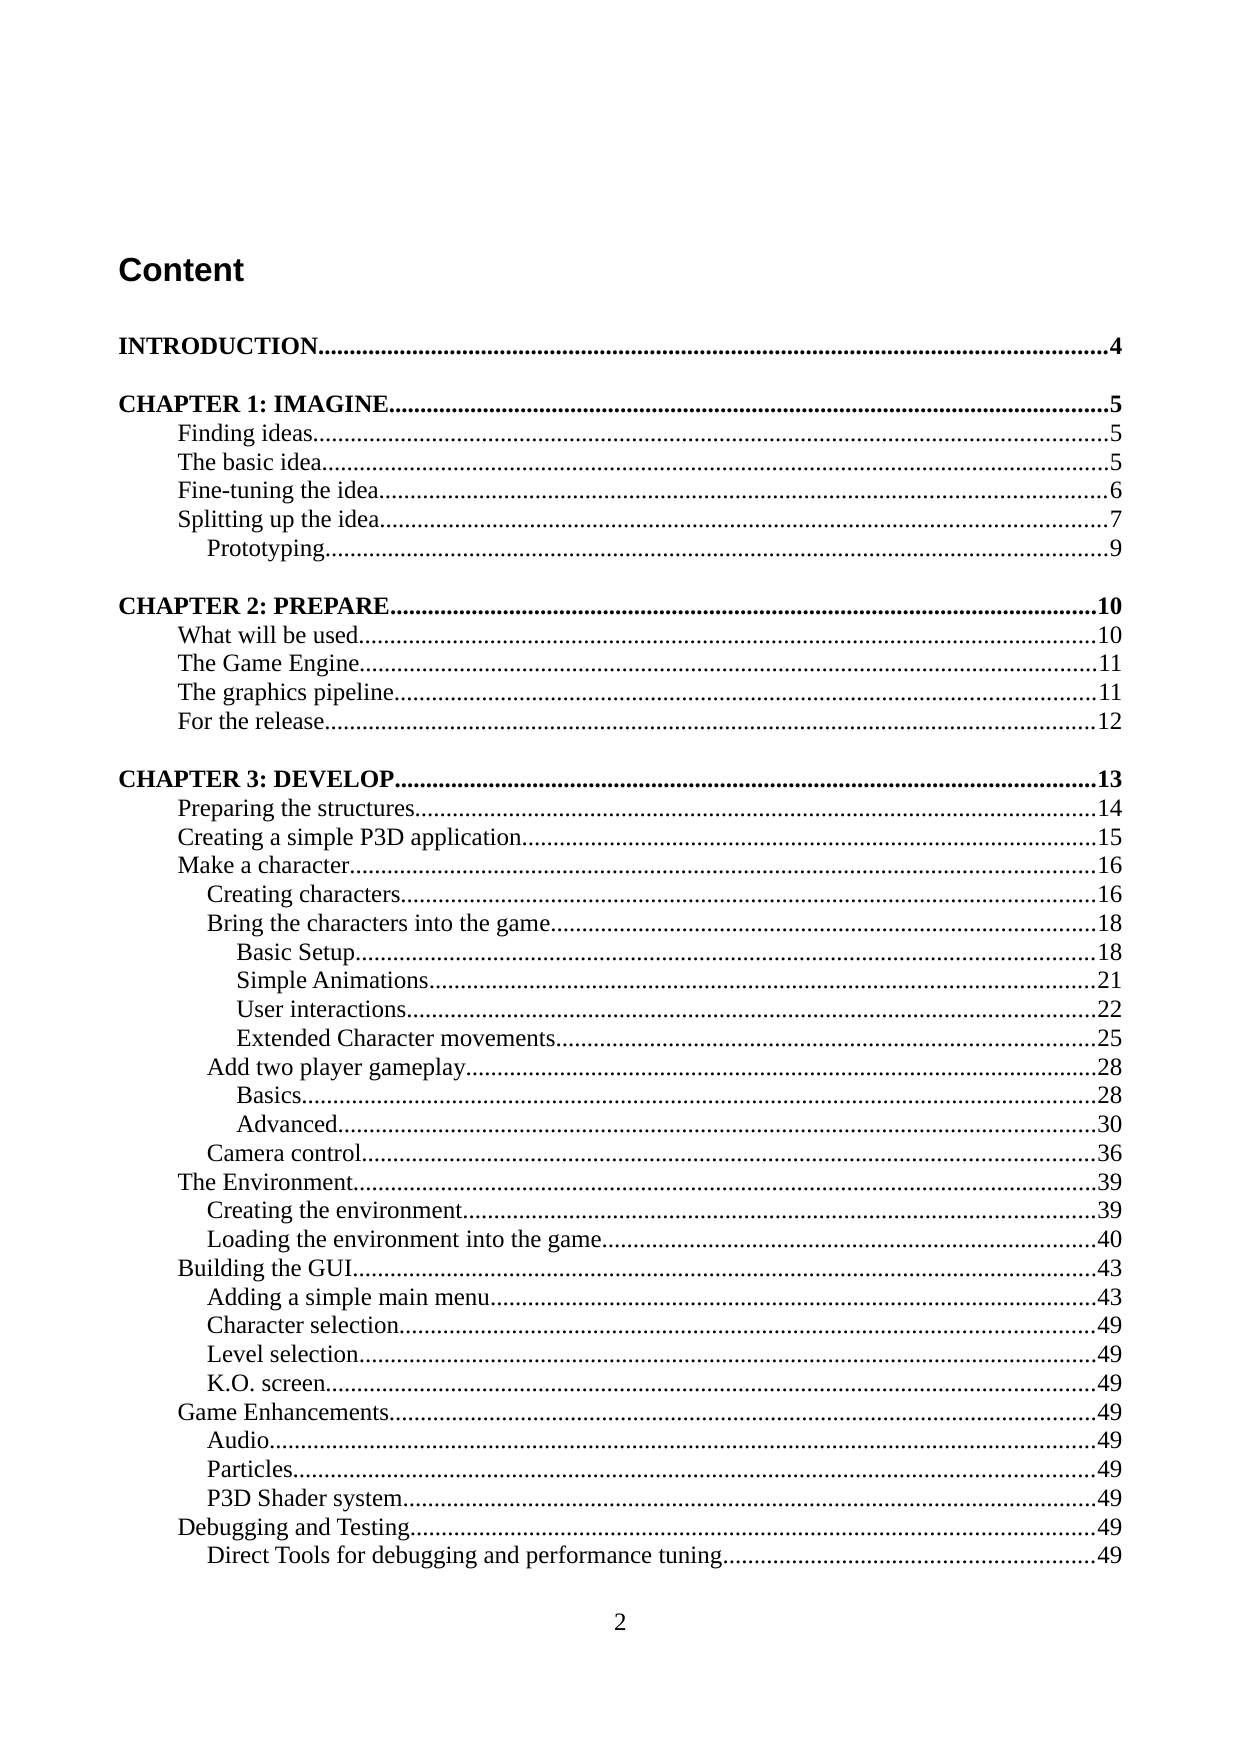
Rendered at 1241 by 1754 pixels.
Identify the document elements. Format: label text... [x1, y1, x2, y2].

text Splitting up the idea 7 [177, 504, 1122, 533]
text Fine-tuning the idea 6 [177, 475, 1122, 504]
text Level selection 49 [207, 1339, 1122, 1368]
text Simple Animations 21 [236, 966, 1122, 994]
text User interactions 22 [236, 994, 1122, 1023]
text Add two player gameplay 28 [207, 1052, 1122, 1081]
text K.O. screen 49 [207, 1368, 1122, 1397]
text The Environment 39 [177, 1167, 1122, 1196]
text Make a character 16 [177, 851, 1122, 879]
text Basic Setup 18 [236, 937, 1122, 966]
text Advanced 30 [236, 1109, 1122, 1138]
text Particles 49 [207, 1454, 1122, 1483]
text What will be used 10 [177, 620, 1122, 648]
text Creating the environment 39 [207, 1196, 1122, 1224]
text Finding ideas 5 [177, 418, 1122, 447]
text Preparing the structures 14 [177, 793, 1122, 822]
text Creating a simple P3D application 15 [177, 822, 1122, 851]
text Building the GUI 43 [177, 1253, 1122, 1282]
text The basic idea 5 [177, 447, 1122, 475]
text Loading the environment into the game 40 [207, 1224, 1122, 1253]
text Debugging and Testing 49 [177, 1512, 1122, 1541]
text The graphics pipeline 11 [177, 677, 1122, 706]
text Bring the characters into the game 18 [207, 908, 1122, 937]
text Camera control 36 [207, 1138, 1122, 1167]
text Extended Character movements 25 [236, 1023, 1122, 1052]
text Chapter 3: Develop 13 [118, 764, 1122, 793]
text P3D Shader system 49 [207, 1483, 1122, 1512]
text Chapter 1: Imagine 5 [118, 389, 1122, 418]
text Basics 28 [236, 1081, 1122, 1109]
subtitle Content [118, 250, 1122, 289]
text Introduction 4 [118, 331, 1122, 359]
text For the release 12 [177, 706, 1122, 735]
text Direct Tools for debugging and performance tuning 49 [207, 1541, 1122, 1569]
text Adding a simple main menu 43 [207, 1282, 1122, 1311]
text Audio 49 [207, 1426, 1122, 1454]
text Chapter 2: Prepare 10 [118, 591, 1122, 620]
text Prototyping 9 [207, 533, 1122, 562]
text Character selection 49 [207, 1311, 1122, 1339]
text Creating characters 16 [207, 879, 1122, 908]
text The Game Engine 11 [177, 648, 1122, 677]
text Game Enhancements 49 [177, 1397, 1122, 1426]
